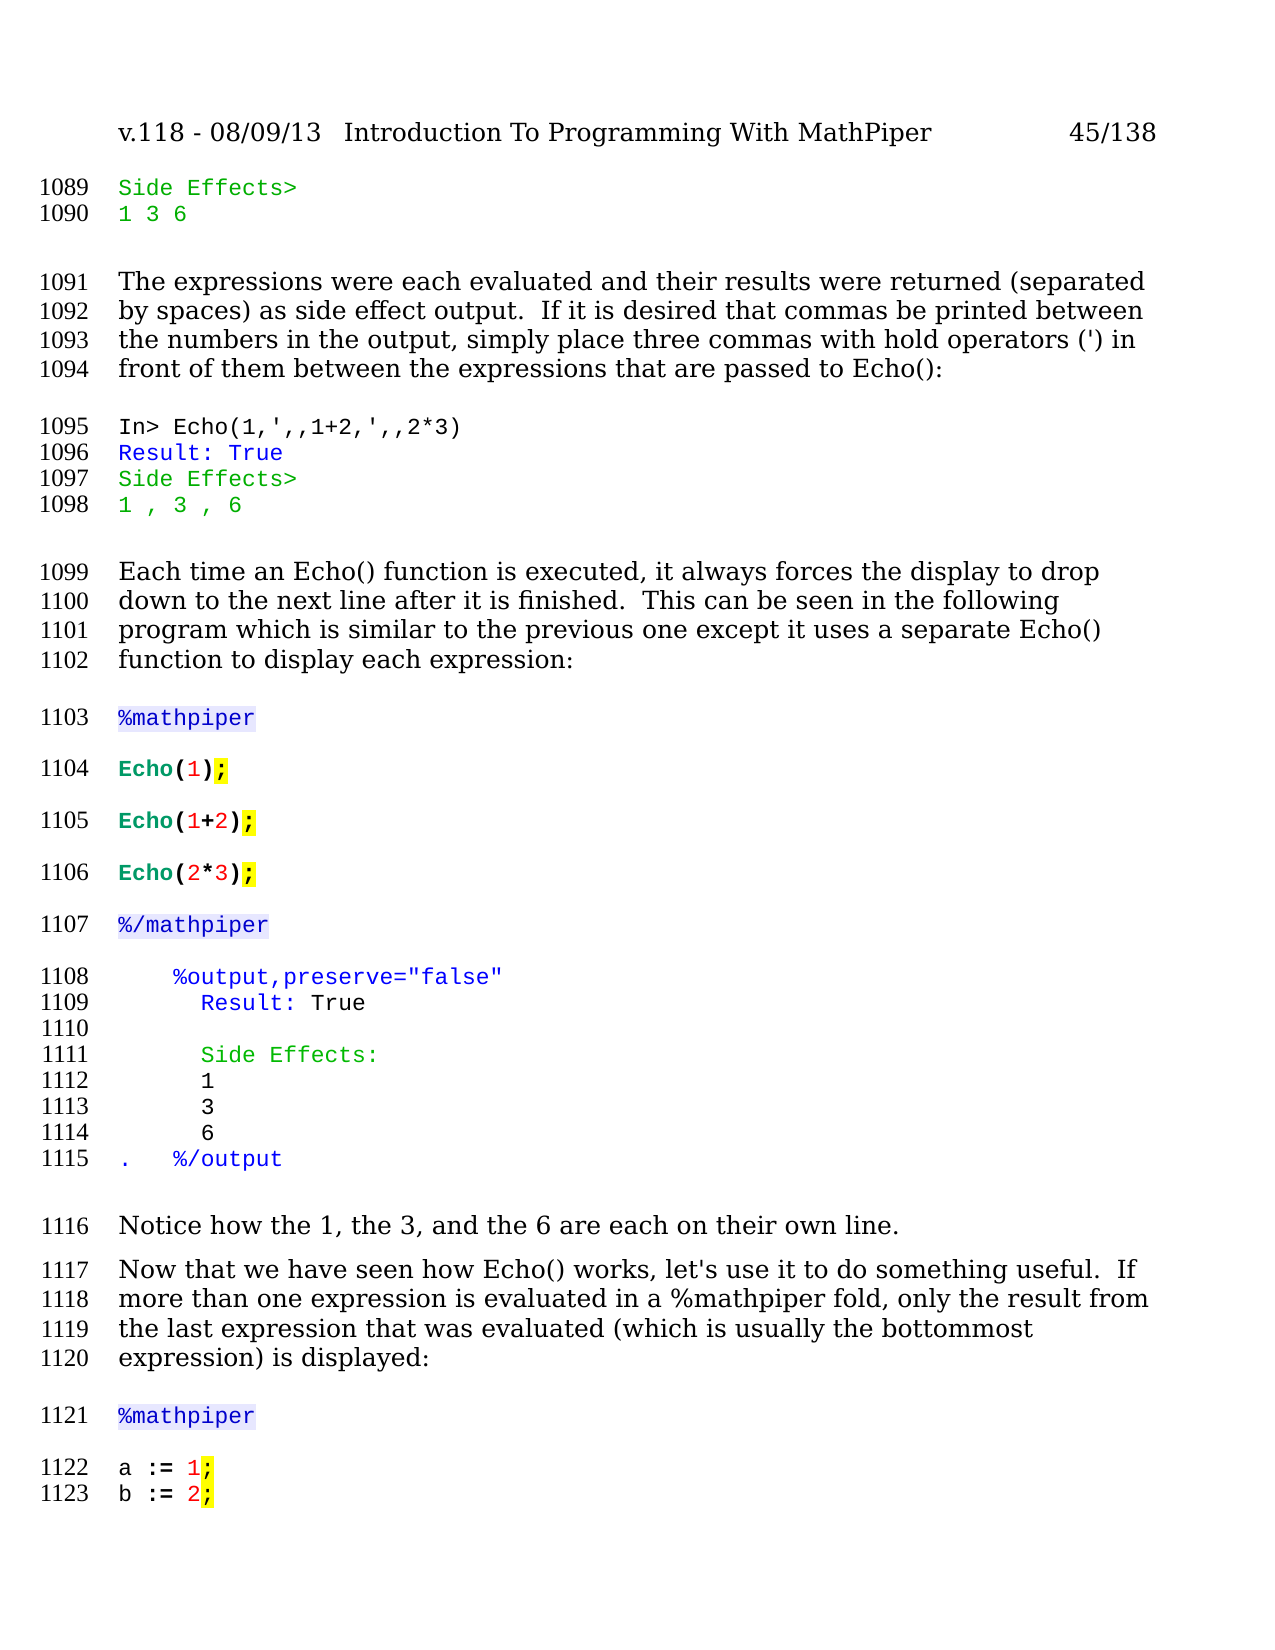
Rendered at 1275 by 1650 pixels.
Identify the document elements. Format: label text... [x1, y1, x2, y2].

text 1 3 6 [118, 203, 1157, 229]
text Side Effects: [118, 1043, 1157, 1069]
text Result: True [118, 991, 1157, 1017]
text %mathpiper [118, 706, 1157, 732]
text Each time an Echo() function is executed, it always forces the display to drop down to the next line after it is finished. This can be seen in the following program which is similar to the previous one except it uses a separate Echo() function to display each expression: [118, 557, 1157, 674]
text The expressions were each evaluated and their results were returned (separated by spaces) as side effect output. If it is desired that commas be printed between the numbers in the output, simply place three commas with hold operators (') in front of them between the expressions that are passed to Echo(): [118, 267, 1157, 383]
text 3 [118, 1095, 1157, 1121]
text Side Effects> [118, 467, 1157, 493]
text %/mathpiper [118, 913, 1157, 939]
text Notice how the 1, the 3, and the 6 are each on their own line. [118, 1211, 1157, 1240]
text a := 1; [118, 1456, 1157, 1482]
text %output,preserve="false" [118, 965, 1157, 991]
text 1 [118, 1069, 1157, 1095]
text 1 , 3 , 6 [118, 493, 1157, 519]
text Echo(2*3); [118, 862, 1157, 887]
text %mathpiper [118, 1404, 1157, 1430]
text Result: True [118, 441, 1157, 467]
text 6 [118, 1121, 1157, 1147]
text In> Echo(1,',,1+2,',,2*3) [118, 415, 1157, 441]
text Echo(1); [118, 758, 1157, 784]
text Now that we have seen how Echo() works, let's use it to do something useful. If more than one expression is evaluated in a %mathpiper fold, only the result from the last expression that was evaluated (which is usually the bottommost expression) is displayed: [118, 1255, 1157, 1372]
text Side Effects> [118, 177, 1157, 203]
text . %/output [118, 1147, 1157, 1173]
text Echo(1+2); [118, 810, 1157, 836]
text b := 2; [118, 1482, 1157, 1508]
